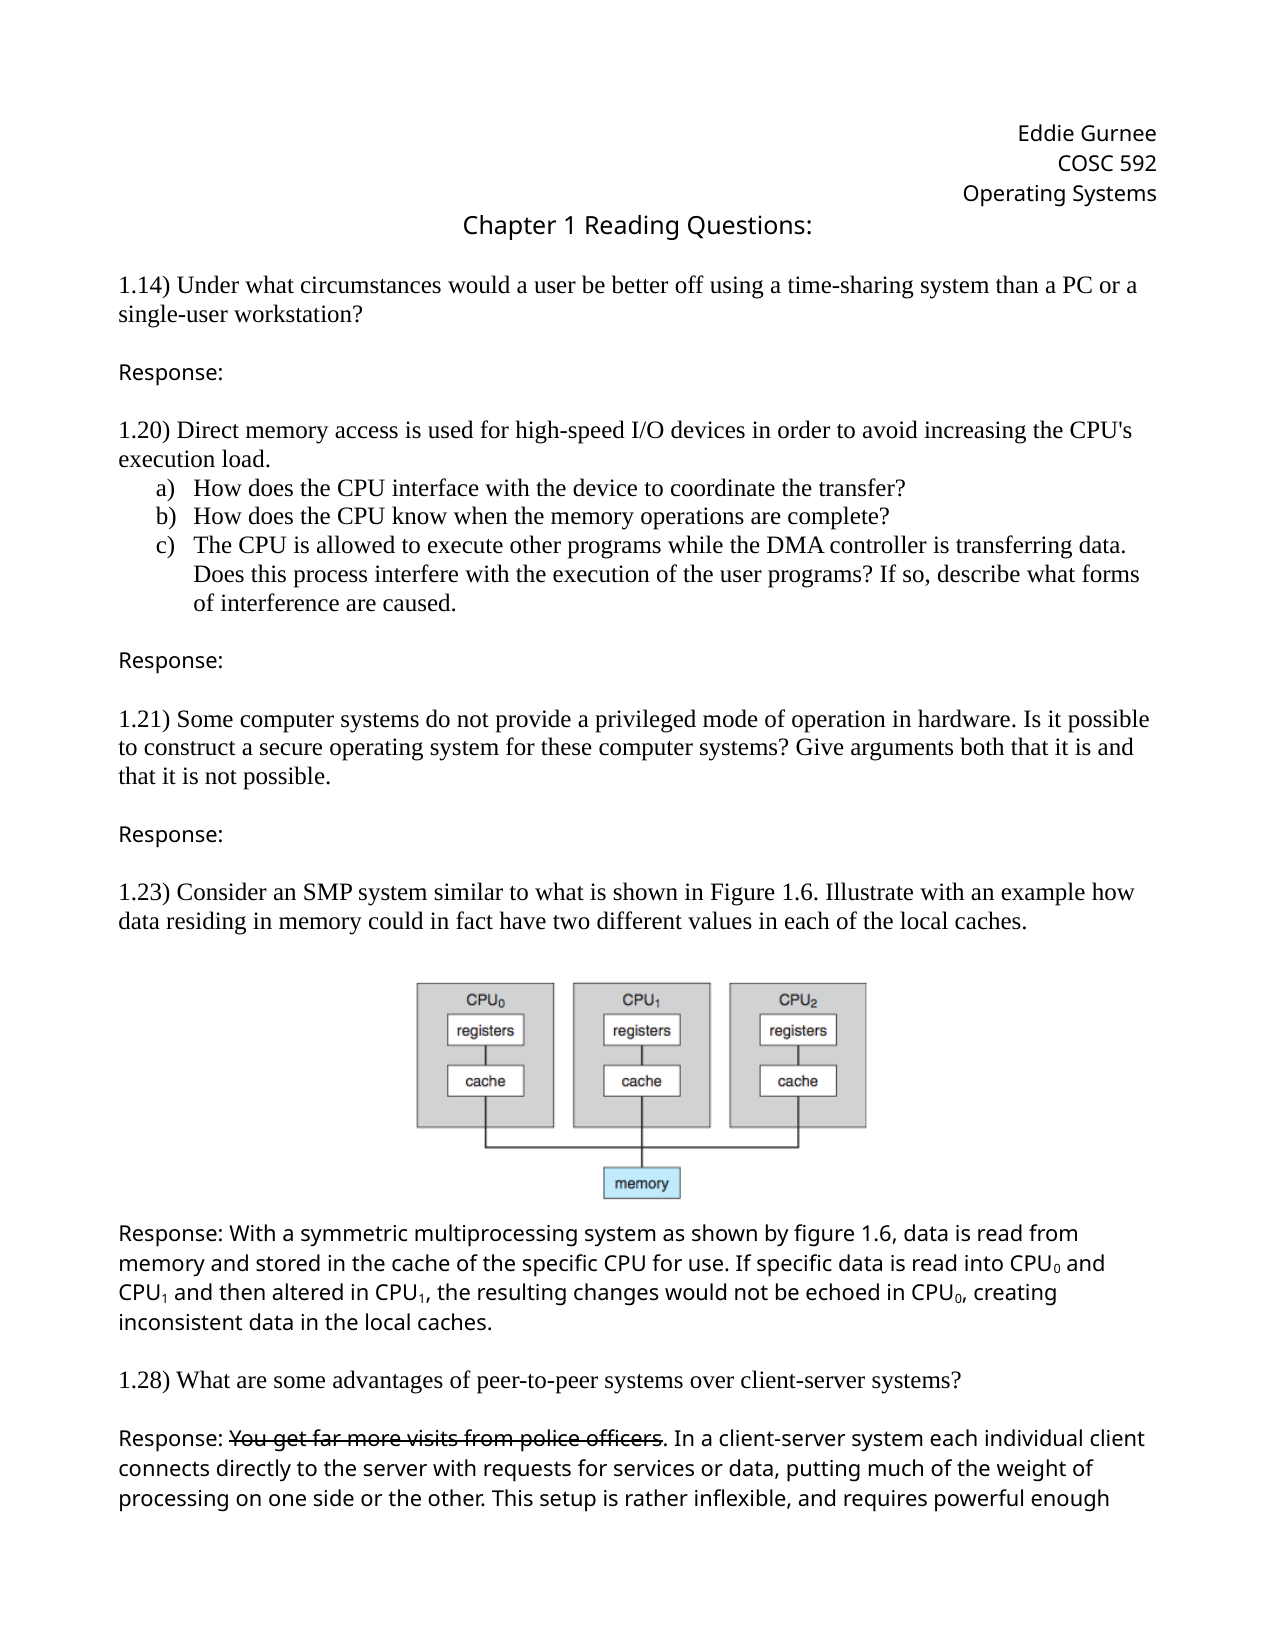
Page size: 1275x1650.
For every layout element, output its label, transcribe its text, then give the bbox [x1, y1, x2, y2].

text Response: You get far more visits from police officers. In a client-server system each individual client connects directly to the server with requests for services or data, putting much of the weight of processing on one side or the other. This setup is rather inflexible, and requires powerful enough [118, 1423, 1157, 1512]
text 1.23) Consider an SMP system similar to what is shown in Figure 1.6. Illustrate with an example how data residing in memory could in fact have two different values in each of the local caches. [118, 877, 1157, 935]
text 1.20) Direct memory access is used for high-speed I/O devices in order to avoid increasing the CPU's execution load. [118, 415, 1157, 473]
text 1.14) Under what circumstances would a user be better off using a time-sharing system than a PC or a single-user workstation? [118, 270, 1157, 328]
list How does the CPU know when the memory operations are complete? [156, 501, 1157, 530]
text Chapter 1 Reading Questions: [118, 207, 1157, 242]
picture [385, 963, 890, 1218]
text Response: [118, 819, 1157, 848]
text 1.28) What are some advantages of peer-to-peer systems over client-server systems? [118, 1366, 1157, 1394]
text Operating Systems [118, 178, 1157, 207]
text Eddie Gurnee [118, 118, 1157, 148]
list How does the CPU interface with the device to coordinate the transfer? [156, 473, 1157, 501]
text Response: With a symmetric multiprocessing system as shown by figure 1.6, data is read from memory and stored in the cache of the specific CPU for use. If specific data is read into CPU0 and CPU1 and then altered in CPU1, the resulting changes would not be echoed in CPU0, creating inconsistent data in the local caches. [118, 1218, 1157, 1337]
text Response: [118, 357, 1157, 386]
list The CPU is allowed to execute other programs while the DMA controller is transferring data. Does this process interfere with the execution of the user programs? If so, describe what forms of interference are caused. [156, 530, 1157, 616]
text Response: [118, 645, 1157, 675]
text 1.21) Some computer systems do not provide a privileged mode of operation in hardware. Is it possible to construct a secure operating system for these computer systems? Give arguments both that it is and that it is not possible. [118, 704, 1157, 790]
text COSC 592 [118, 148, 1157, 178]
